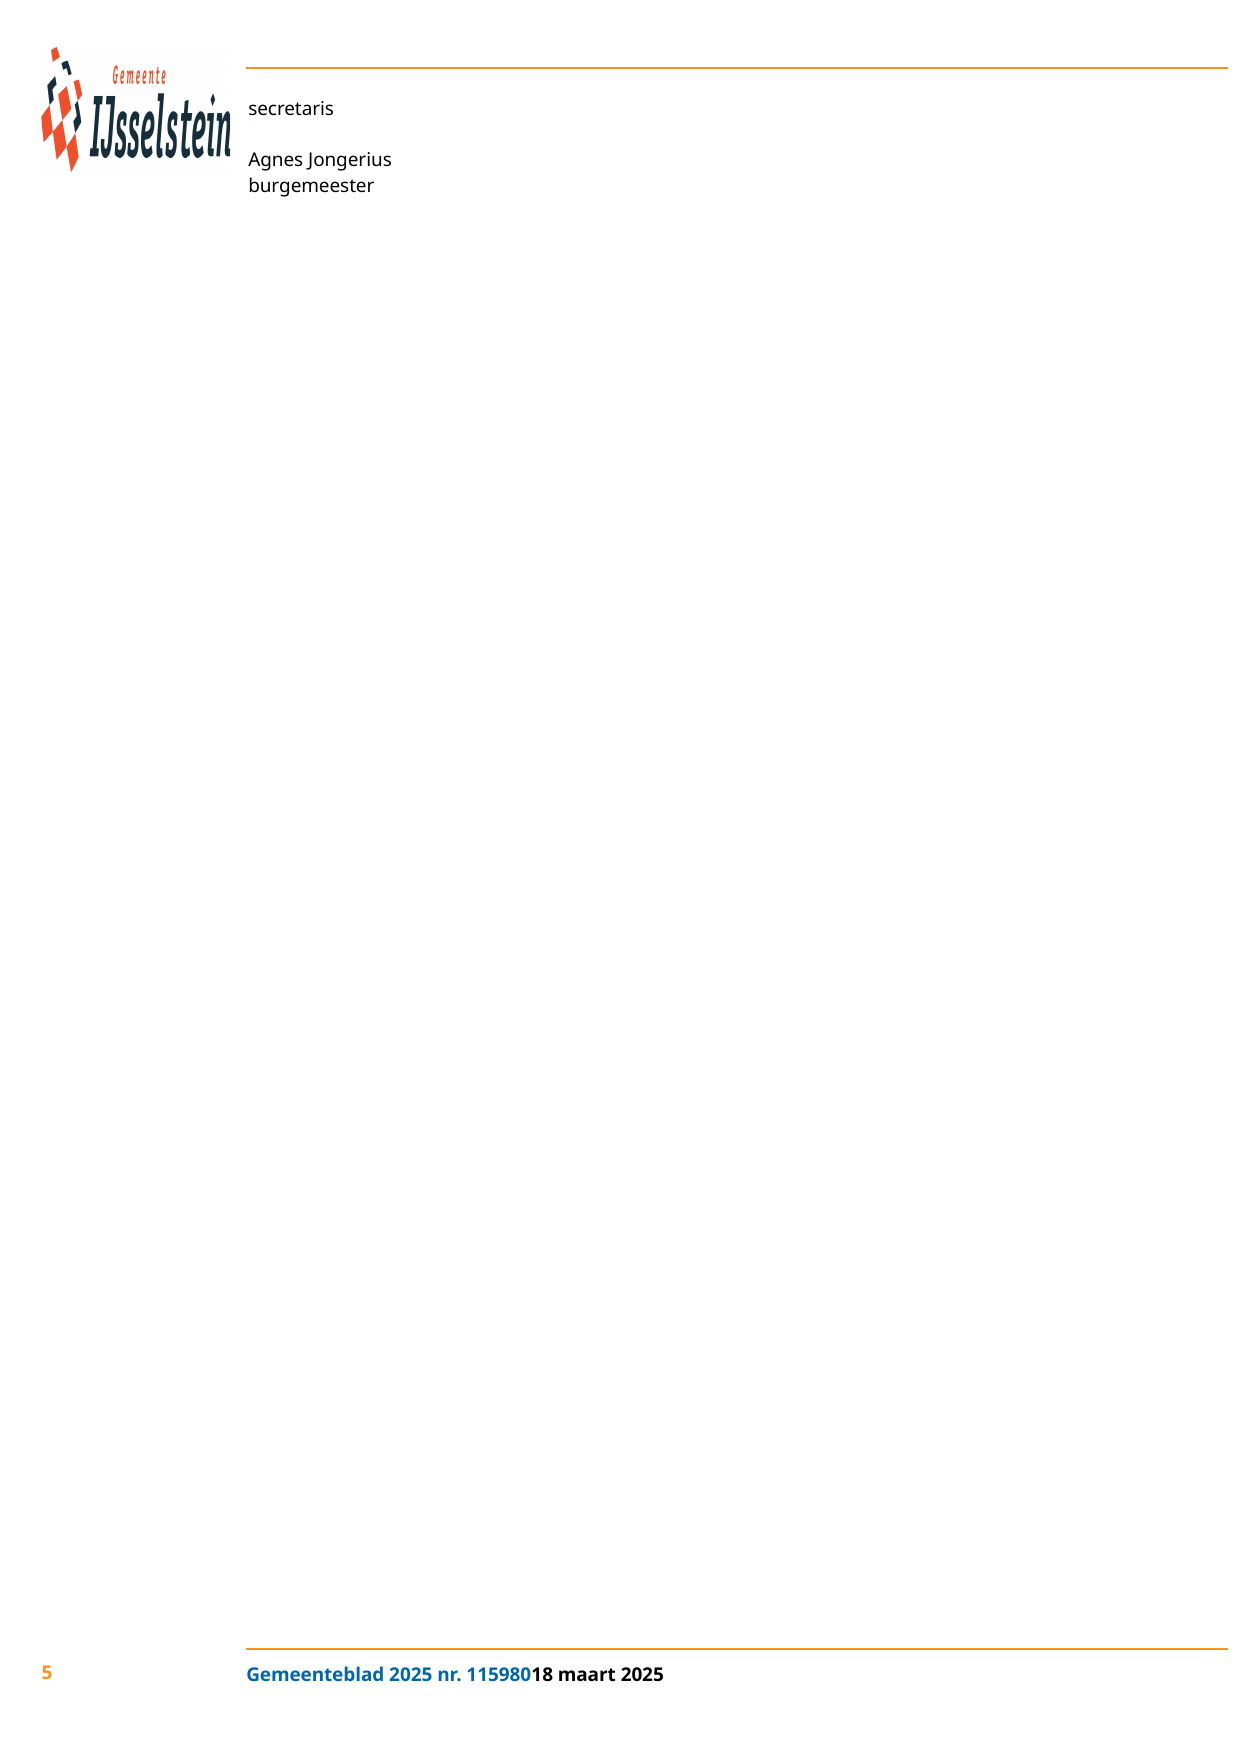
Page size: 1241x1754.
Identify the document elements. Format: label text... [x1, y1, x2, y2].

picture [41, 47, 231, 172]
text Agnes Jongerius [248, 146, 1152, 172]
text burgemeester [248, 172, 1152, 198]
text secretaris [248, 95, 1152, 121]
